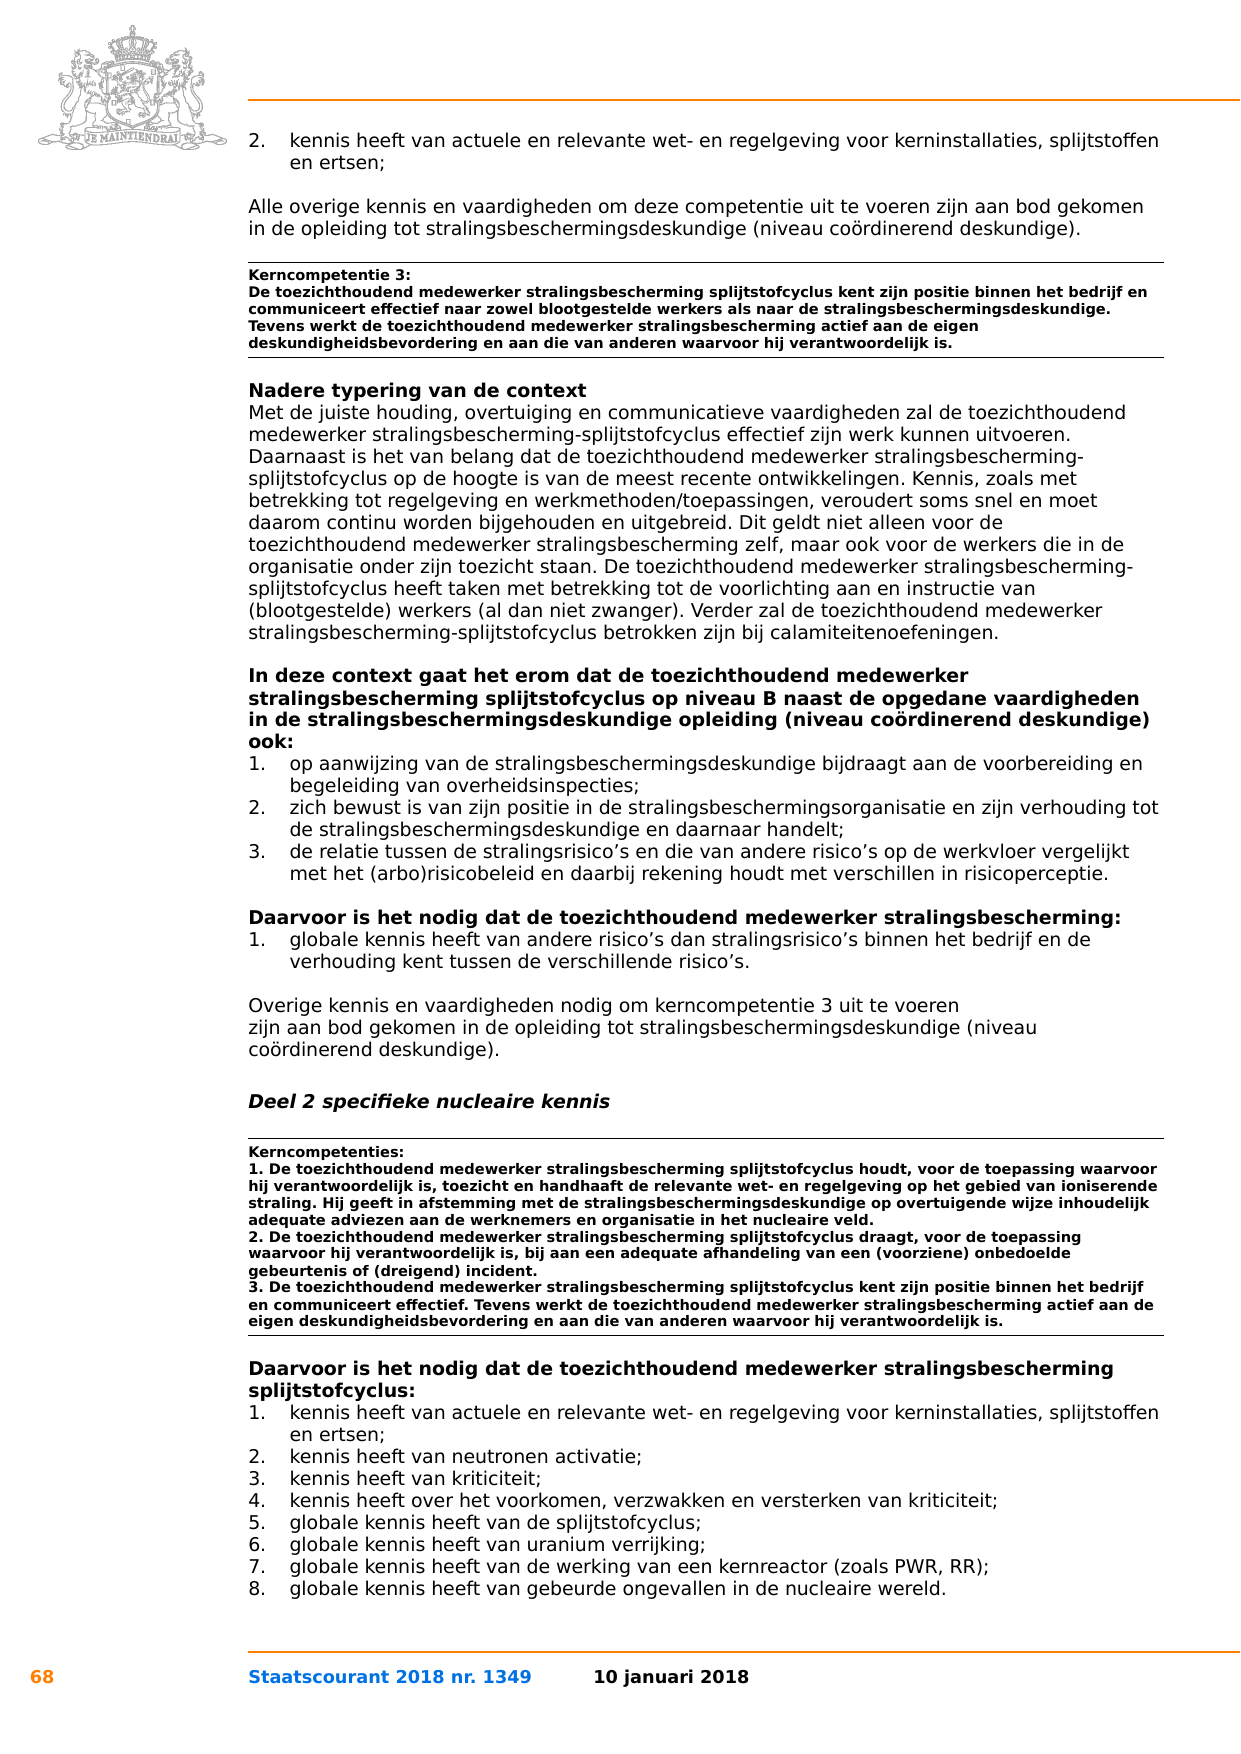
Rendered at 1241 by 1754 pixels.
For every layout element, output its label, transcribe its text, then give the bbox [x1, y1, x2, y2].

text 1. globale kennis heeft van andere risico’s dan stralingsrisico’s binnen het bedrijf en de verhouding kent tussen de verschillende risico’s. [248, 929, 1163, 973]
text Nadere typering van de context [248, 380, 1163, 402]
text 4. kennis heeft over het voorkomen, verzwakken en versterken van kriticiteit; [248, 1490, 1163, 1512]
text zijn aan bod gekomen in de opleiding tot stralingsbeschermingsdeskundige (niveau coördinerend deskundige). [248, 1017, 1163, 1061]
text 6. globale kennis heeft van uranium verrijking; [248, 1534, 1163, 1556]
subtitle Deel 2 specifieke nucleaire kennis [248, 1091, 1163, 1113]
text 2. kennis heeft van neutronen activatie; [248, 1446, 1163, 1468]
table_header Kerncompetentie 3: De toezichthoudend medewerker stralingsbescherming splijtstofcyclus kent zijn positie binnen het bedrijf en communiceert effectief naar zowel blootgestelde werkers als naar de stralingsbeschermingsdeskundige. Tevens werkt de toezichthoudend medewerker stralingsbescherming actief aan de eigen deskundigheidsbevordering en aan die van anderen waarvoor hij verantwoordelijk is. [248, 263, 1163, 357]
text 1. op aanwijzing van de stralingsbeschermingsdeskundige bijdraagt aan de voorbereiding en begeleiding van overheidsinspecties; [248, 753, 1163, 797]
text 5. globale kennis heeft van de splijtstofcyclus; [248, 1512, 1163, 1534]
text 3. kennis heeft van kriticiteit; [248, 1468, 1163, 1490]
text Met de juiste houding, overtuiging en communicatieve vaardigheden zal de toezichthoudend medewerker stralingsbescherming-splijtstofcyclus effectief zijn werk kunnen uitvoeren. Daarnaast is het van belang dat de toezichthoudend medewerker stralingsbescherming-splijtstofcyclus op de hoogte is van de meest recente ontwikkelingen. Kennis, zoals met betrekking tot regelgeving en werkmethoden/toepassingen, veroudert soms snel en moet daarom continu worden bijgehouden en uitgebreid. Dit geldt niet alleen voor de toezichthoudend medewerker stralingsbescherming zelf, maar ook voor de werkers die in de organisatie onder zijn toezicht staan. De toezichthoudend medewerker stralingsbescherming-splijtstofcyclus heeft taken met betrekking tot de voorlichting aan en instructie van (blootgestelde) werkers (al dan niet zwanger). Verder zal de toezichthoudend medewerker stralingsbescherming-splijtstofcyclus betrokken zijn bij calamiteitenoefeningen. [248, 402, 1163, 643]
text In deze context gaat het erom dat de toezichthoudend medewerker stralingsbescherming splijtstofcyclus op niveau B naast de opgedane vaardigheden in de stralingsbeschermingsdeskundige opleiding (niveau coördinerend deskundige) ook: [248, 665, 1163, 753]
text 3. de relatie tussen de stralingsrisico’s en die van andere risico’s op de werkvloer vergelijkt met het (arbo)risicobeleid en daarbij rekening houdt met verschillen in risicoperceptie. [248, 841, 1163, 885]
text Alle overige kennis en vaardigheden om deze competentie uit te voeren zijn aan bod gekomen in de opleiding tot stralingsbeschermingsdeskundige (niveau coördinerend deskundige). [248, 196, 1163, 240]
text 2. zich bewust is van zijn positie in de stralingsbeschermingsorganisatie en zijn verhouding tot de stralingsbeschermingsdeskundige en daarnaar handelt; [248, 797, 1163, 841]
text 2. kennis heeft van actuele en relevante wet- en regelgeving voor kerninstallaties, splijtstoffen en ertsen; [248, 130, 1163, 174]
text 7. globale kennis heeft van de werking van een kernreactor (zoals PWR, RR); [248, 1556, 1163, 1578]
text 1. kennis heeft van actuele en relevante wet- en regelgeving voor kerninstallaties, splijtstoffen en ertsen; [248, 1402, 1163, 1446]
text Daarvoor is het nodig dat de toezichthoudend medewerker stralingsbescherming: [248, 907, 1163, 929]
text 8. globale kennis heeft van gebeurde ongevallen in de nucleaire wereld. [248, 1578, 1163, 1600]
text Daarvoor is het nodig dat de toezichthoudend medewerker stralingsbescherming splijtstofcyclus: [248, 1358, 1163, 1402]
text Overige kennis en vaardigheden nodig om kerncompetentie 3 uit te voeren [248, 995, 1163, 1017]
table_header Kerncompetenties: 1. De toezichthoudend medewerker stralingsbescherming splijtstofcyclus houdt, voor de toepassing waarvoor hij verantwoordelijk is, toezicht en handhaaft de relevante wet- en regelgeving op het gebied van ioniserende straling. Hij geeft in afstemming met de stralingsbeschermingsdeskundige op overtuigende wijze inhoudelijk adequate adviezen aan de werknemers en organisatie in het nucleaire veld. 2. De toezichthoudend medewerker stralingsbescherming splijtstofcyclus draagt, voor de toepassing waarvoor hij verantwoordelijk is, bij aan een adequate afhandeling van een (voorziene) onbedoelde gebeurtenis of (dreigend) incident. 3. De toezichthoudend medewerker stralingsbescherming splijtstofcyclus kent zijn positie binnen het bedrijf en communiceert effectief. Tevens werkt de toezichthoudend medewerker stralingsbescherming actief aan de eigen deskundigheidsbevordering en aan die van anderen waarvoor hij verantwoordelijk is. [248, 1139, 1163, 1335]
picture [38, 25, 227, 150]
